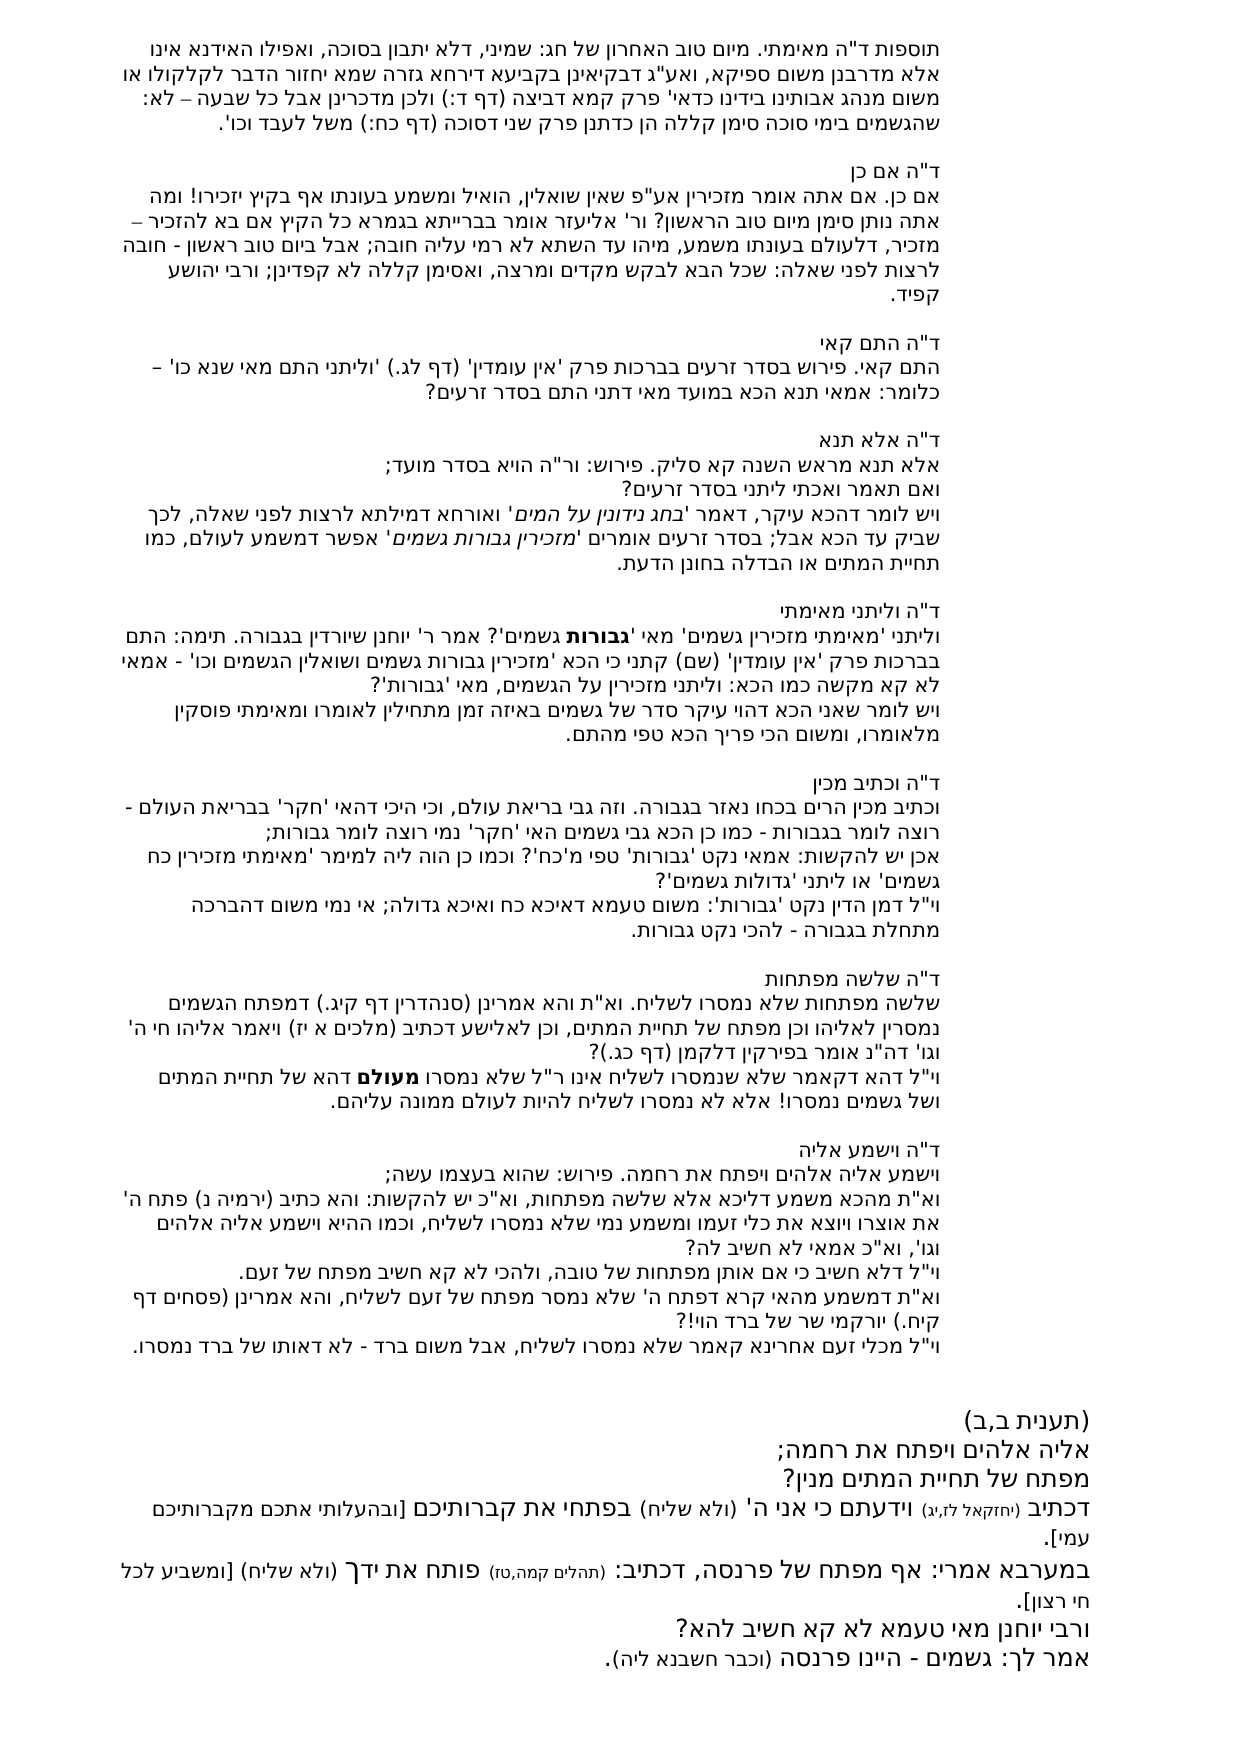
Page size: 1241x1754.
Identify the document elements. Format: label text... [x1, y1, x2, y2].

text וליתני 'מאימתי מזכירין גשמים' מאי 'גבורות גשמים'? אמר ר' יוחנן שיורדין בגבורה. תימה: התם בברכות פרק 'אין עומדין' (שם) קתני כי הכא 'מזכירין גבורות גשמים ושואלין הגשמים וכו' - אמאי לא קא מקשה כמו הכא: וליתני מזכירין על הגשמים, מאי 'גבורות'? [120, 624, 940, 698]
text ד"ה אם כן [120, 159, 940, 184]
text וי"ל מכלי זעם אחרינא קאמר שלא נמסרו לשליח, אבל משום ברד - לא דאותו של ברד נמסרו. [120, 1334, 940, 1358]
text ורבי יוחנן מאי טעמא לא קא חשיב להא? [120, 1614, 1090, 1643]
text דכתיב (יחזקאל לז,יג) וידעתם כי אני ה' (ולא שליח) בפתחי את קברותיכם [ובהעלותי אתכם מקברותיכם עמי]. [120, 1493, 1090, 1551]
text ויש לומר דהכא עיקר, דאמר 'בחג נידונין על המים' ואורחא דמילתא לרצות לפני שאלה, לכך שביק עד הכא אבל; בסדר זרעים אומרים 'מזכירין גבורות גשמים' אפשר דמשמע לעולם, כמו תחיית המתים או הבדלה בחונן הדעת. [120, 502, 940, 575]
text ויש לומר שאני הכא דהוי עיקר סדר של גשמים באיזה זמן מתחילין לאומרו ומאימתי פוסקין מלאומרו, ומשום הכי פריך הכא טפי מהתם. [120, 698, 940, 747]
text וכתיב מכין הרים בכחו נאזר בגבורה. וזה גבי בריאת עולם, וכי היכי דהאי 'חקר' בבריאת העולם - רוצה לומר בגבורות - כמו כן הכא גבי גשמים האי 'חקר' נמי רוצה לומר גבורות; [120, 795, 940, 844]
text ד"ה וליתני מאימתי [120, 599, 940, 624]
text אכן יש להקשות: אמאי נקט 'גבורות' טפי מ'כח'? וכמו כן הוה ליה למימר 'מאימתי מזכירין כח גשמים' או ליתני 'גדולות גשמים'? [120, 844, 940, 893]
text אלא תנא מראש השנה קא סליק. פירוש: ור"ה הויא בסדר מועד; [120, 453, 940, 477]
text ואם תאמר ואכתי ליתני בסדר זרעים? [120, 477, 940, 502]
text וישמע אליה אלהים ויפתח את רחמה. פירוש: שהוא בעצמו עשה; [120, 1162, 940, 1187]
text ד"ה שלשה מפתחות [120, 966, 940, 991]
text אליה אלהים ויפתח את רחמה; [120, 1435, 1090, 1464]
text ד"ה וכתיב מכין [120, 771, 940, 795]
text וא"ת דמשמע מהאי קרא דפתח ה' שלא נמסר מפתח של זעם לשליח, והא אמרינן (פסחים דף קיח.) יורקמי שר של ברד הוי!? [120, 1285, 940, 1334]
text התם קאי. פירוש בסדר זרעים בברכות פרק 'אין עומדין' (דף לג.) 'וליתני התם מאי שנא כו' – כלומר: אמאי תנא הכא במועד מאי דתני התם בסדר זרעים? [120, 355, 940, 404]
text ד"ה התם קאי [120, 331, 940, 355]
text אמר לך: גשמים - היינו פרנסה (וכבר חשבנא ליה). [120, 1643, 1090, 1672]
text וי"ל דלא חשיב כי אם אותן מפתחות של טובה, ולהכי לא קא חשיב מפתח של זעם. [120, 1260, 940, 1285]
text במערבא אמרי: אף מפתח של פרנסה, דכתיב: (תהלים קמה,טז) פותח את ידך (ולא שליח) [ומשביע לכל חי רצון]. [120, 1551, 1090, 1614]
text (תענית ב,ב) [120, 1406, 1090, 1435]
text וי"ל דהא דקאמר שלא שנמסרו לשליח אינו ר"ל שלא נמסרו מעולם דהא של תחיית המתים ושל גשמים נמסרו! אלא לא נמסרו לשליח להיות לעולם ממונה עליהם. [120, 1064, 940, 1114]
text אם כן. אם אתה אומר מזכירין אע"פ שאין שואלין, הואיל ומשמע בעונתו אף בקיץ יזכירו! ומה אתה נותן סימן מיום טוב הראשון? ור' אליעזר אומר בברייתא בגמרא כל הקיץ אם בא להזכיר – מזכיר, דלעולם בעונתו משמע, מיהו עד השתא לא רמי עליה חובה; אבל ביום טוב ראשון - חובה לרצות לפני שאלה: שכל הבא לבקש מקדים ומרצה, ואסימן קללה לא קפדינן; ורבי יהושע קפיד. [120, 184, 940, 307]
text וי"ל דמן הדין נקט 'גבורות': משום טעמא דאיכא כח ואיכא גדולה; אי נמי משום דהברכה מתחלת בגבורה - להכי נקט גבורות. [120, 893, 940, 942]
text ד"ה וישמע אליה [120, 1138, 940, 1162]
text ד"ה אלא תנא [120, 428, 940, 453]
text מפתח של תחיית המתים מנין? [120, 1464, 1090, 1493]
text שלשה מפתחות שלא נמסרו לשליח. וא"ת והא אמרינן (סנהדרין דף קיג.) דמפתח הגשמים נמסרין לאליהו וכן מפתח של תחיית המתים, וכן לאלישע דכתיב (מלכים א יז) ויאמר אליהו חי ה' וגו' דה"נ אומר בפירקין דלקמן (דף כג.)? [120, 991, 940, 1064]
text וא"ת מהכא משמע דליכא אלא שלשה מפתחות, וא"כ יש להקשות: והא כתיב (ירמיה נ) פתח ה' את אוצרו ויוצא את כלי זעמו ומשמע נמי שלא נמסרו לשליח, וכמו ההיא וישמע אליה אלהים וגו', וא"כ אמאי לא חשיב לה? [120, 1187, 940, 1260]
text תוספות ד"ה מאימתי. מיום טוב האחרון של חג: שמיני, דלא יתבון בסוכה, ואפילו האידנא אינו אלא מדרבנן משום ספיקא, ואע"ג דבקיאינן בקביעא דירחא גזרה שמא יחזור הדבר לקלקולו או משום מנהג אבותינו בידינו כדאי' פרק קמא דביצה (דף ד:) ולכן מדכרינן אבל כל שבעה – לא: שהגשמים בימי סוכה סימן קללה הן כדתנן פרק שני דסוכה (דף כח:) משל לעבד וכו'. [120, 37, 940, 135]
